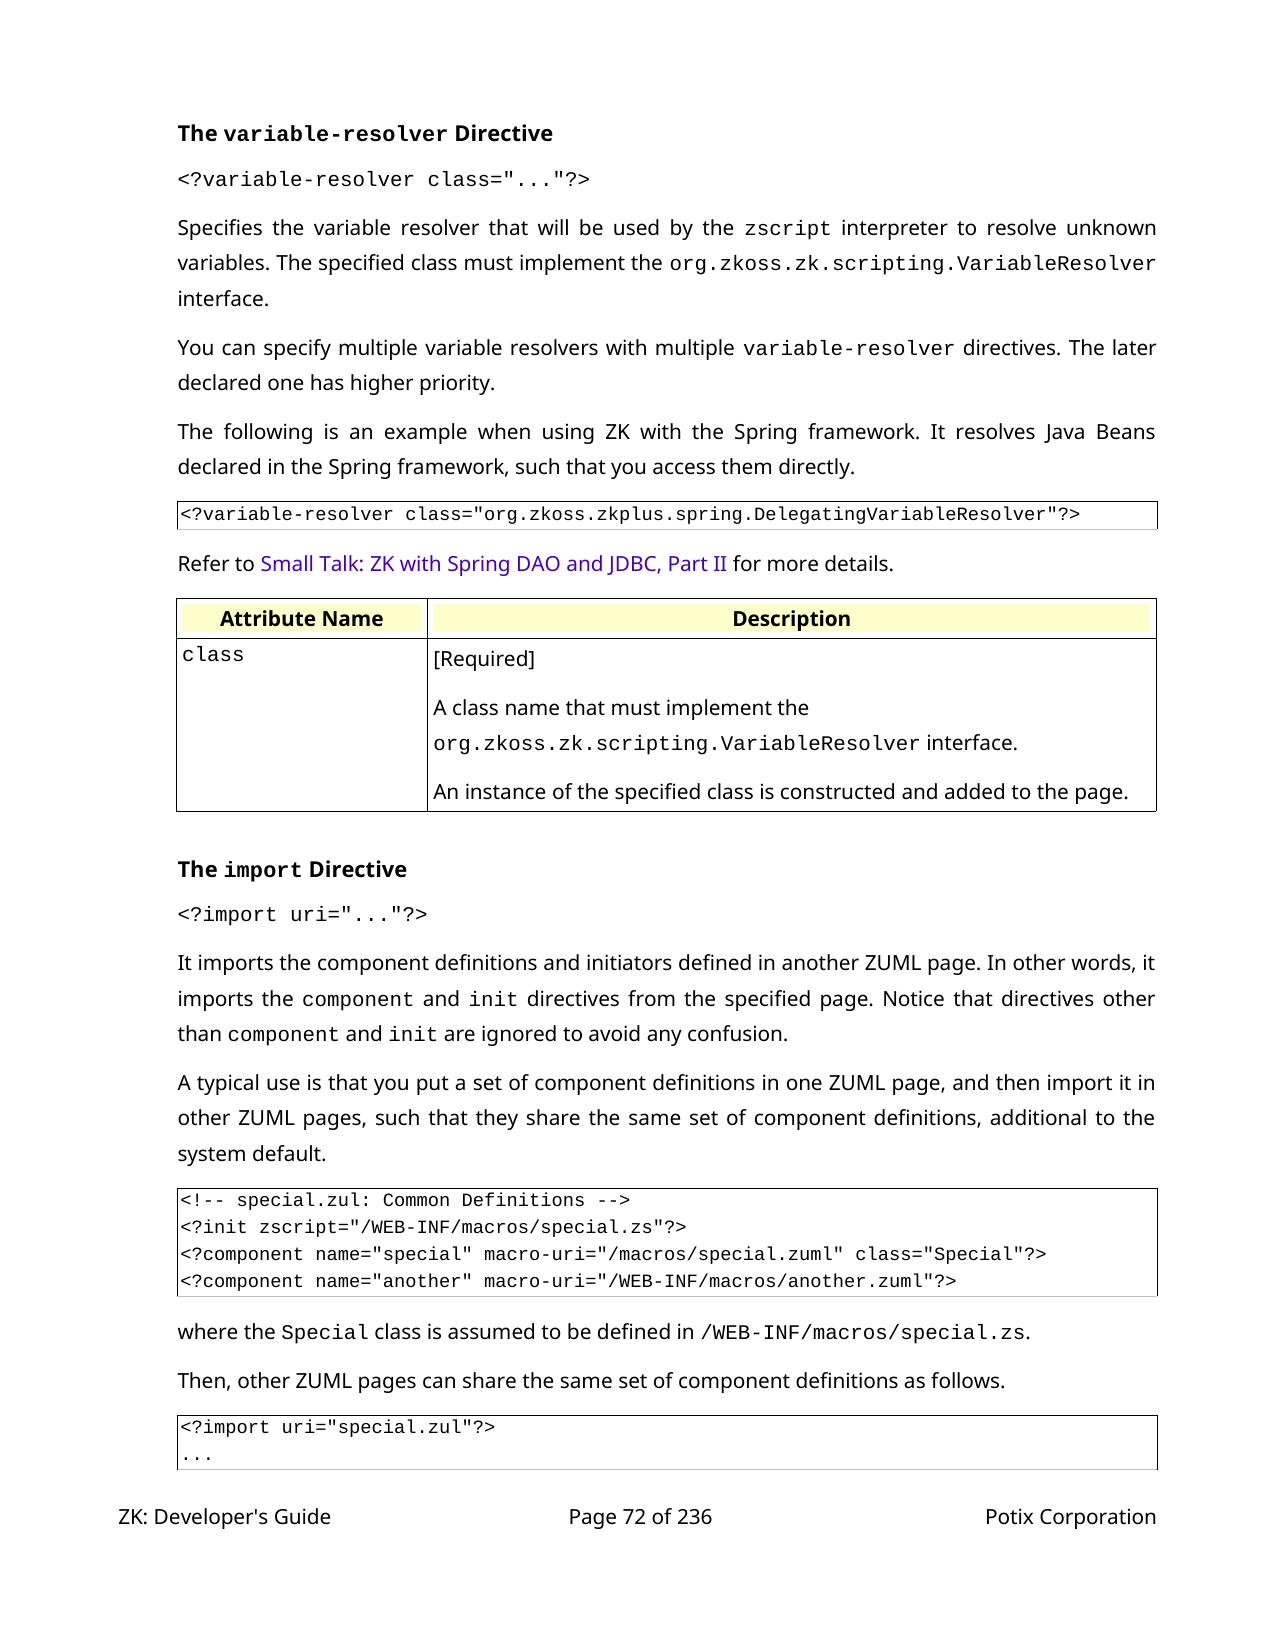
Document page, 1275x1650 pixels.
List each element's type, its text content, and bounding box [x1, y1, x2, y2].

text <?component name="special" macro-uri="/macros/special.zuml" class="Special"?> [178, 1242, 1157, 1266]
subtitle The variable-resolver Directive [177, 118, 1157, 148]
table_cell [Required] A class name that must implement the org.zkoss.zk.scripting.VariableResolver interface. An instance of the specified class is constructed and added to the page. [428, 639, 1156, 811]
text Then, other ZUML pages can share the same set of component definitions as follows. [177, 1366, 1157, 1394]
text where the Special class is assumed to be defined in /WEB-INF/macros/special.zs. [177, 1317, 1157, 1346]
table_header Description [428, 599, 1156, 638]
text It imports the component definitions and initiators defined in another ZUML page. In other words, it imports the component and init directives from the specified page. Notice that directives other than component and init are ignored to avoid any confusion. [177, 948, 1157, 1048]
table_header Attribute Name [177, 599, 427, 638]
text The following is an example when using ZK with the Spring framework. It resolves Java Beans declared in the Spring framework, such that you access them directly. [177, 417, 1157, 481]
text <?init zscript="/WEB-INF/macros/special.zs"?> [178, 1215, 1157, 1239]
text <?import uri="special.zul"?> [178, 1416, 1157, 1439]
text ... [178, 1442, 1157, 1469]
text You can specify multiple variable resolvers with multiple variable-resolver directives. The later declared one has higher priority. [177, 333, 1157, 397]
subtitle The import Directive [177, 853, 1157, 884]
text <!-- special.zul: Common Definitions --> [178, 1189, 1157, 1212]
text <?import uri="..."?> [177, 904, 1157, 928]
text <?component name="another" macro-uri="/WEB-INF/macros/another.zuml"?> [178, 1269, 1157, 1296]
table_cell class [177, 639, 427, 811]
text Specifies the variable resolver that will be used by the zscript interpreter to resolve unknown variables. The specified class must implement the org.zkoss.zk.scripting.VariableResolver interface. [177, 213, 1157, 312]
text A typical use is that you put a set of component definitions in one ZUML page, and then import it in other ZUML pages, such that they share the same set of component definitions, additional to the system default. [177, 1068, 1157, 1167]
text <?variable-resolver class="..."?> [177, 169, 1157, 192]
text <?variable-resolver class="org.zkoss.zkplus.spring.DelegatingVariableResolver"?> [178, 502, 1157, 529]
text Refer to Small Talk: ZK with Spring DAO and JDBC, Part II for more details. [177, 549, 1157, 577]
